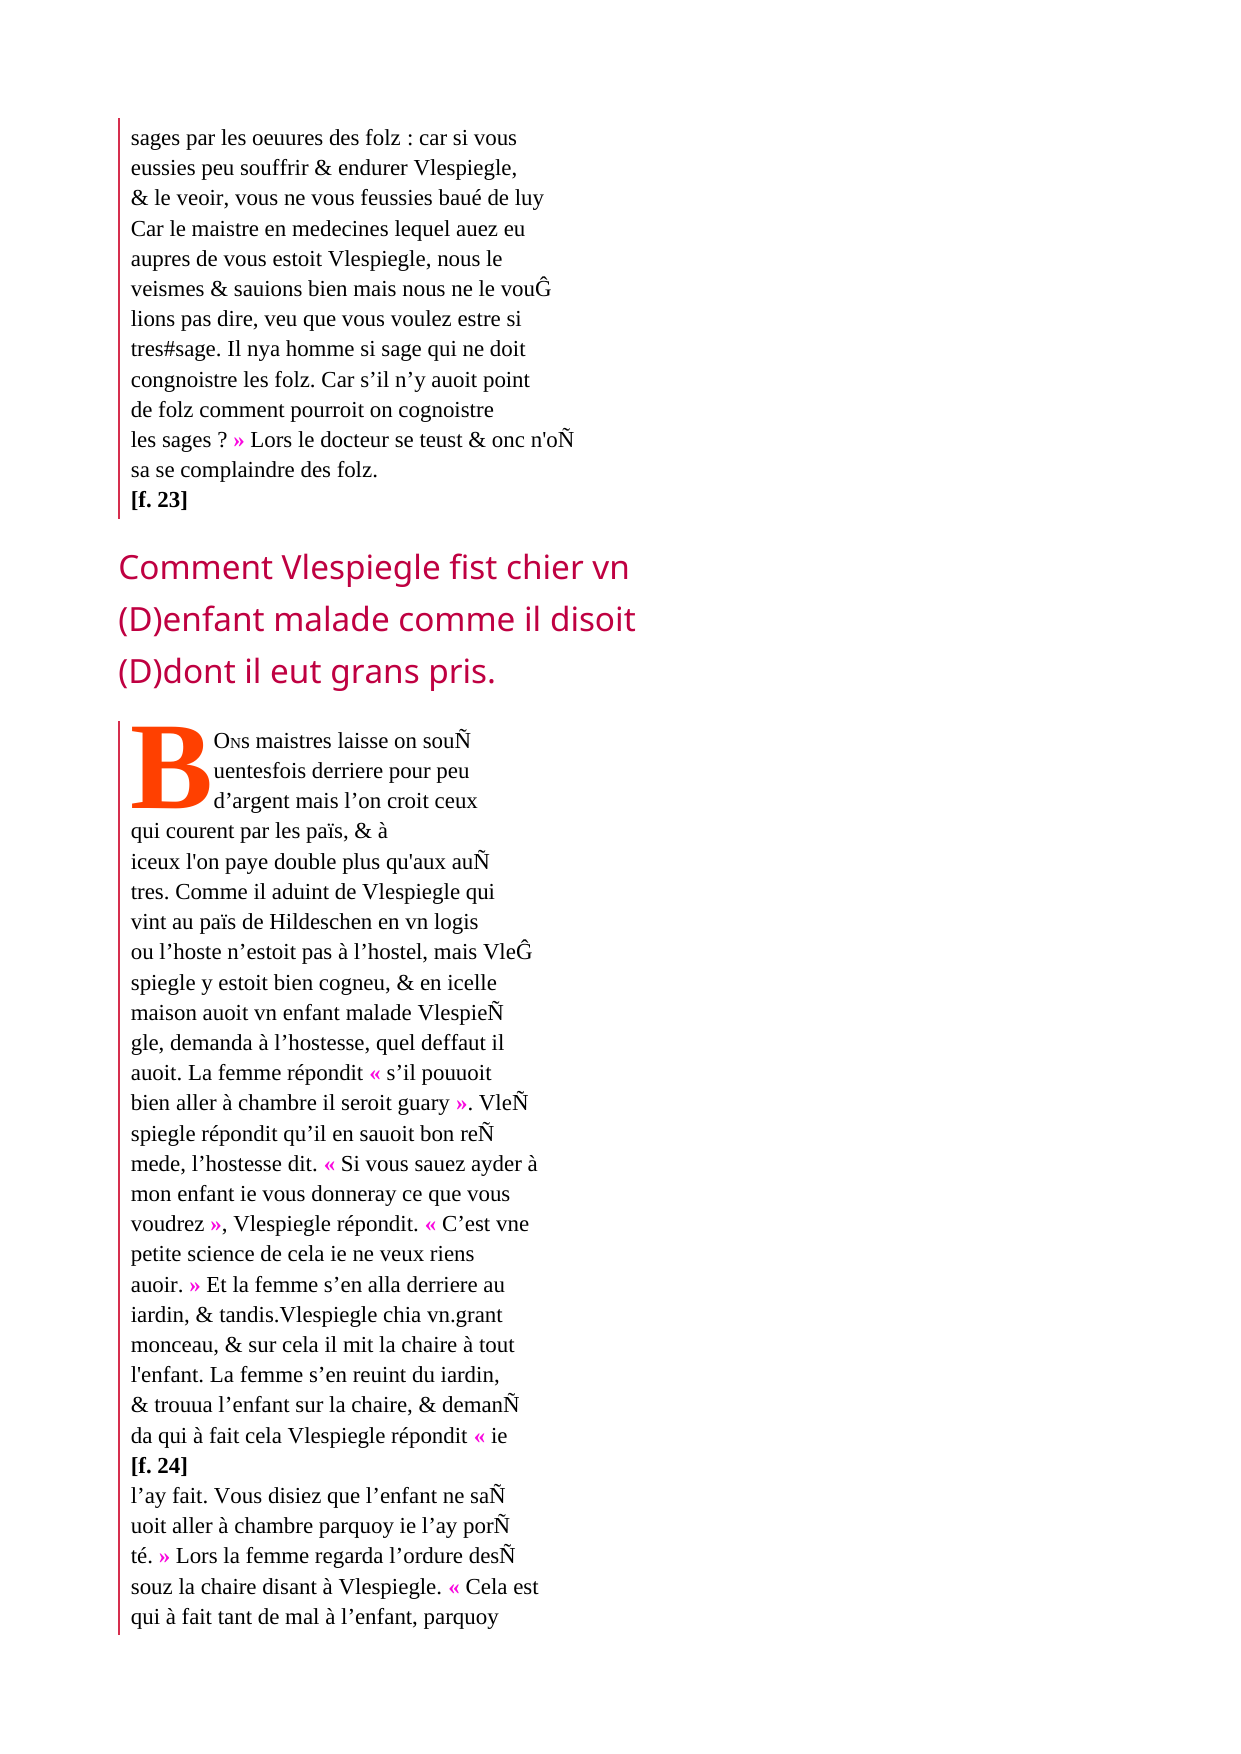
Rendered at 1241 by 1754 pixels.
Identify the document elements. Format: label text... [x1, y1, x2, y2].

text BOns maistres laisse on souÑ uentesfois derriere pour peu d’argent mais l’on croit ceux qui courent par les païs, & à iceux l'on paye double plus qu'aux auÑ tres. Comme il aduint de Vlespiegle qui vint au païs de Hildeschen en vn logis ou l’hoste n’estoit pas à l’hostel, mais VleĜ spiegle y estoit bien cogneu, & en icelle maison auoit vn enfant malade VlespieÑ gle, demanda à l’hostesse, quel deffaut il auoit. La femme répondit « s’il pouuoit bien aller à chambre il seroit guary ». VleÑ spiegle répondit qu’il en sauoit bon reÑ mede, l’hostesse dit. « Si vous sauez ayder à mon enfant ie vous donneray ce que vous voudrez », Vlespiegle répondit. « C’est vne petite science de cela ie ne veux riens auoir. » Et la femme s’en alla derriere au iardin, & tandis.Vlespiegle chia vn.grant monceau, & sur cela il mit la chaire à tout l'enfant. La femme s’en reuint du iardin, & trouua l’enfant sur la chaire, & demanÑ da qui à fait cela Vlespiegle répondit « ie [f. 24] l’ay fait. Vous disiez que l’enfant ne saÑ uoit aller à chambre parquoy ie l’ay porÑ té. » Lors la femme regarda l’ordure desÑ souz la chaire disant à Vlespiegle. « Cela est qui à fait tant de mal à l’enfant, parquoy [120, 721, 1122, 1635]
text sages par les oeuures des folz : car si vous eussies peu souffrir & endurer Vlespiegle, & le veoir, vous ne vous feussies baué de luy Car le maistre en medecines lequel auez eu aupres de vous estoit Vlespiegle, nous le veismes & sauions bien mais nous ne le vouĜ lions pas dire, veu que vous voulez estre si tres#sage. Il nya homme si sage qui ne doit congnoistre les folz. Car s’il n’y auoit point de folz comment pourroit on cognoistre les sages ? » Lors le docteur se teust & onc n'oÑ sa se complaindre des folz. [f. 23] [120, 118, 1122, 519]
text Comment Vlespiegle fist chier vn (D)enfant malade comme il disoit (D)dont il eut grans pris. [118, 543, 1122, 693]
